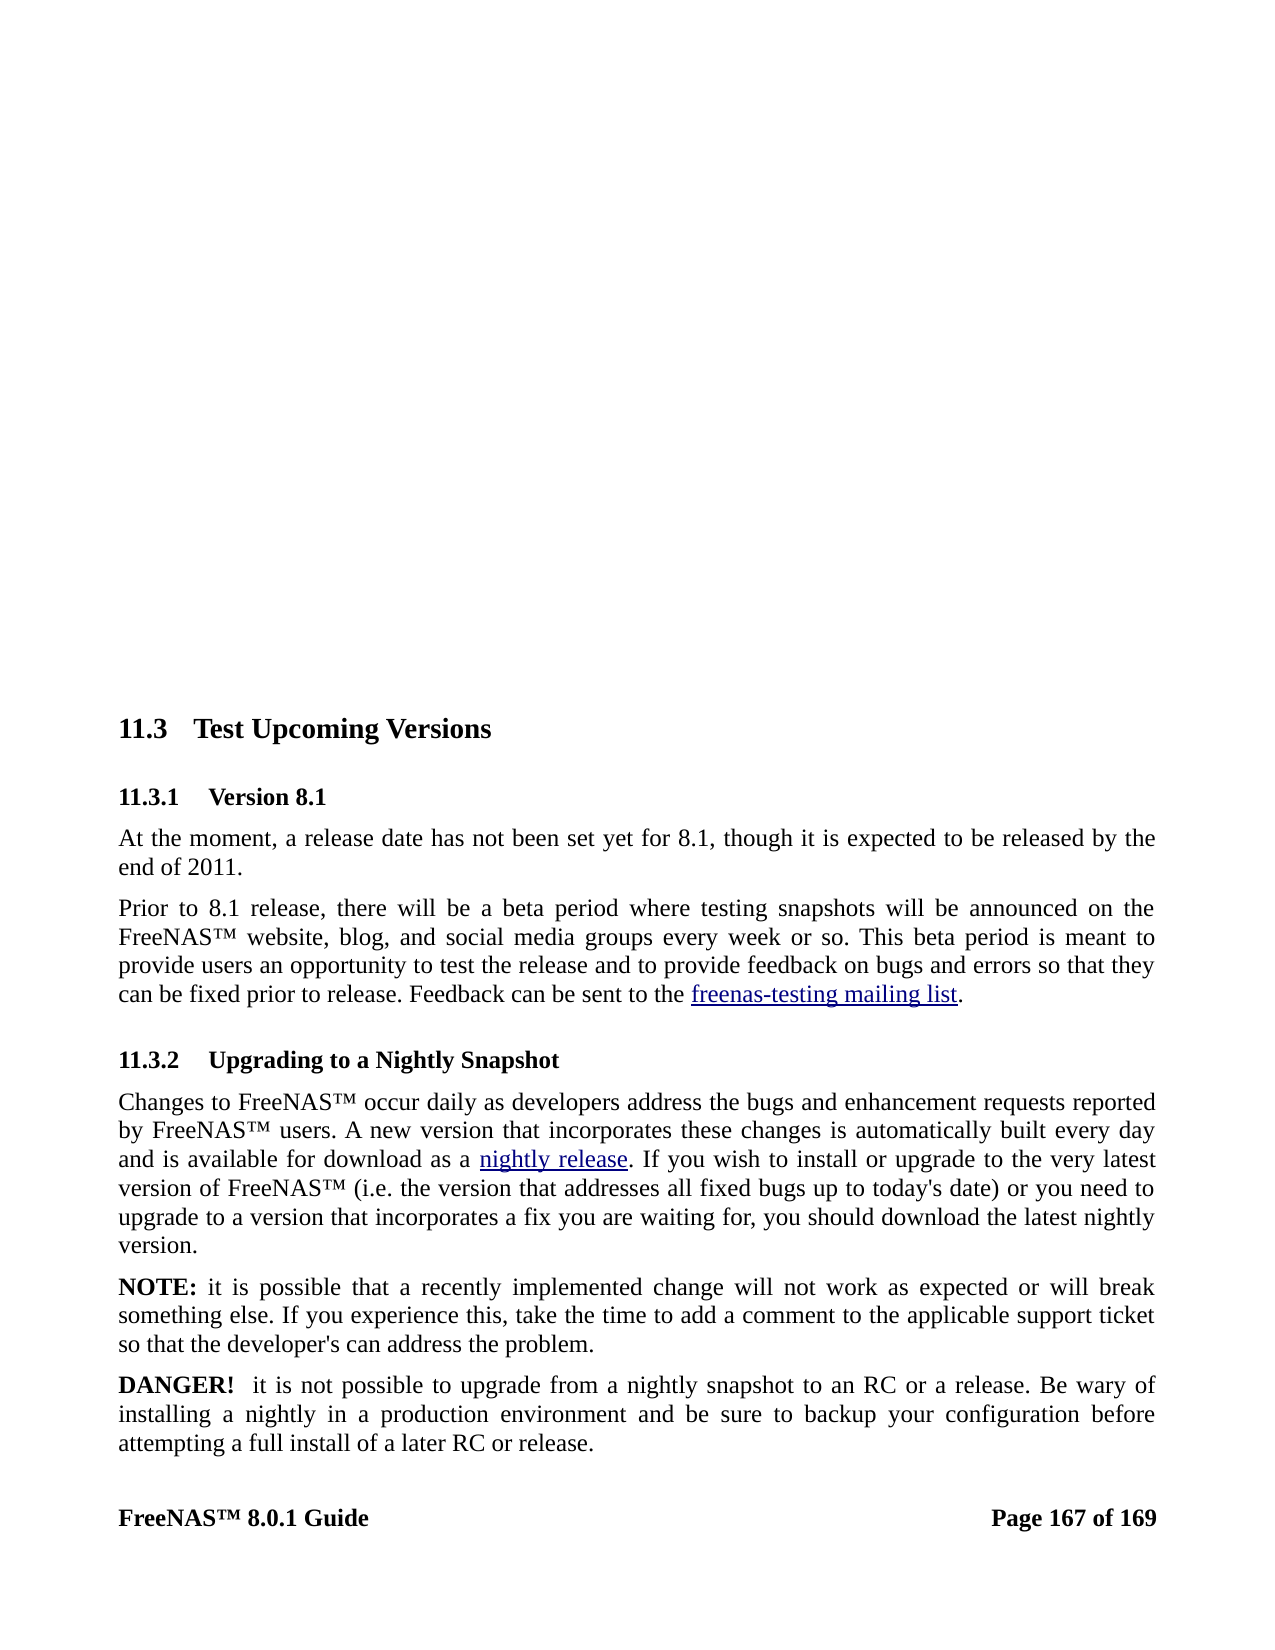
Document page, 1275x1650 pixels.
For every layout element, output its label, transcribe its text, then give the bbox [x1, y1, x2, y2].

text Changes to FreeNAS™ occur daily as developers address the bugs and enhancement requests reported by FreeNAS™ users. A new version that incorporates these changes is automatically built every day and is available for download as a nightly release. If you wish to install or upgrade to the very latest version of FreeNAS™ (i.e. the version that addresses all fixed bugs up to today's date) or you need to upgrade to a version that incorporates a fix you are waiting for, you should download the latest nightly version. [118, 1087, 1157, 1259]
subtitle Upgrading to a Nightly Snapshot [118, 1046, 1157, 1074]
text At the moment, a release date has not been set yet for 8.1, though it is expected to be released by the end of 2011. [118, 823, 1157, 881]
text DANGER! it is not possible to upgrade from a nightly snapshot to an RC or a release. Be wary of installing a nightly in a production environment and be sure to backup your configuration before attempting a full install of a later RC or release. [118, 1371, 1157, 1457]
subtitle Test Upcoming Versions [118, 711, 1157, 744]
subtitle Version 8.1 [118, 782, 1157, 811]
text NOTE: it is possible that a recently implemented change will not work as expected or will break something else. If you experience this, take the time to add a comment to the applicable support ticket so that the developer's can address the problem. [118, 1272, 1157, 1358]
text Prior to 8.1 release, there will be a beta period where testing snapshots will be announced on the FreeNAS™ website, blog, and social media groups every week or so. This beta period is meant to provide users an opportunity to test the release and to provide feedback on bugs and errors so that they can be fixed prior to release. Feedback can be sent to the freenas-testing mailing list. [118, 893, 1157, 1008]
